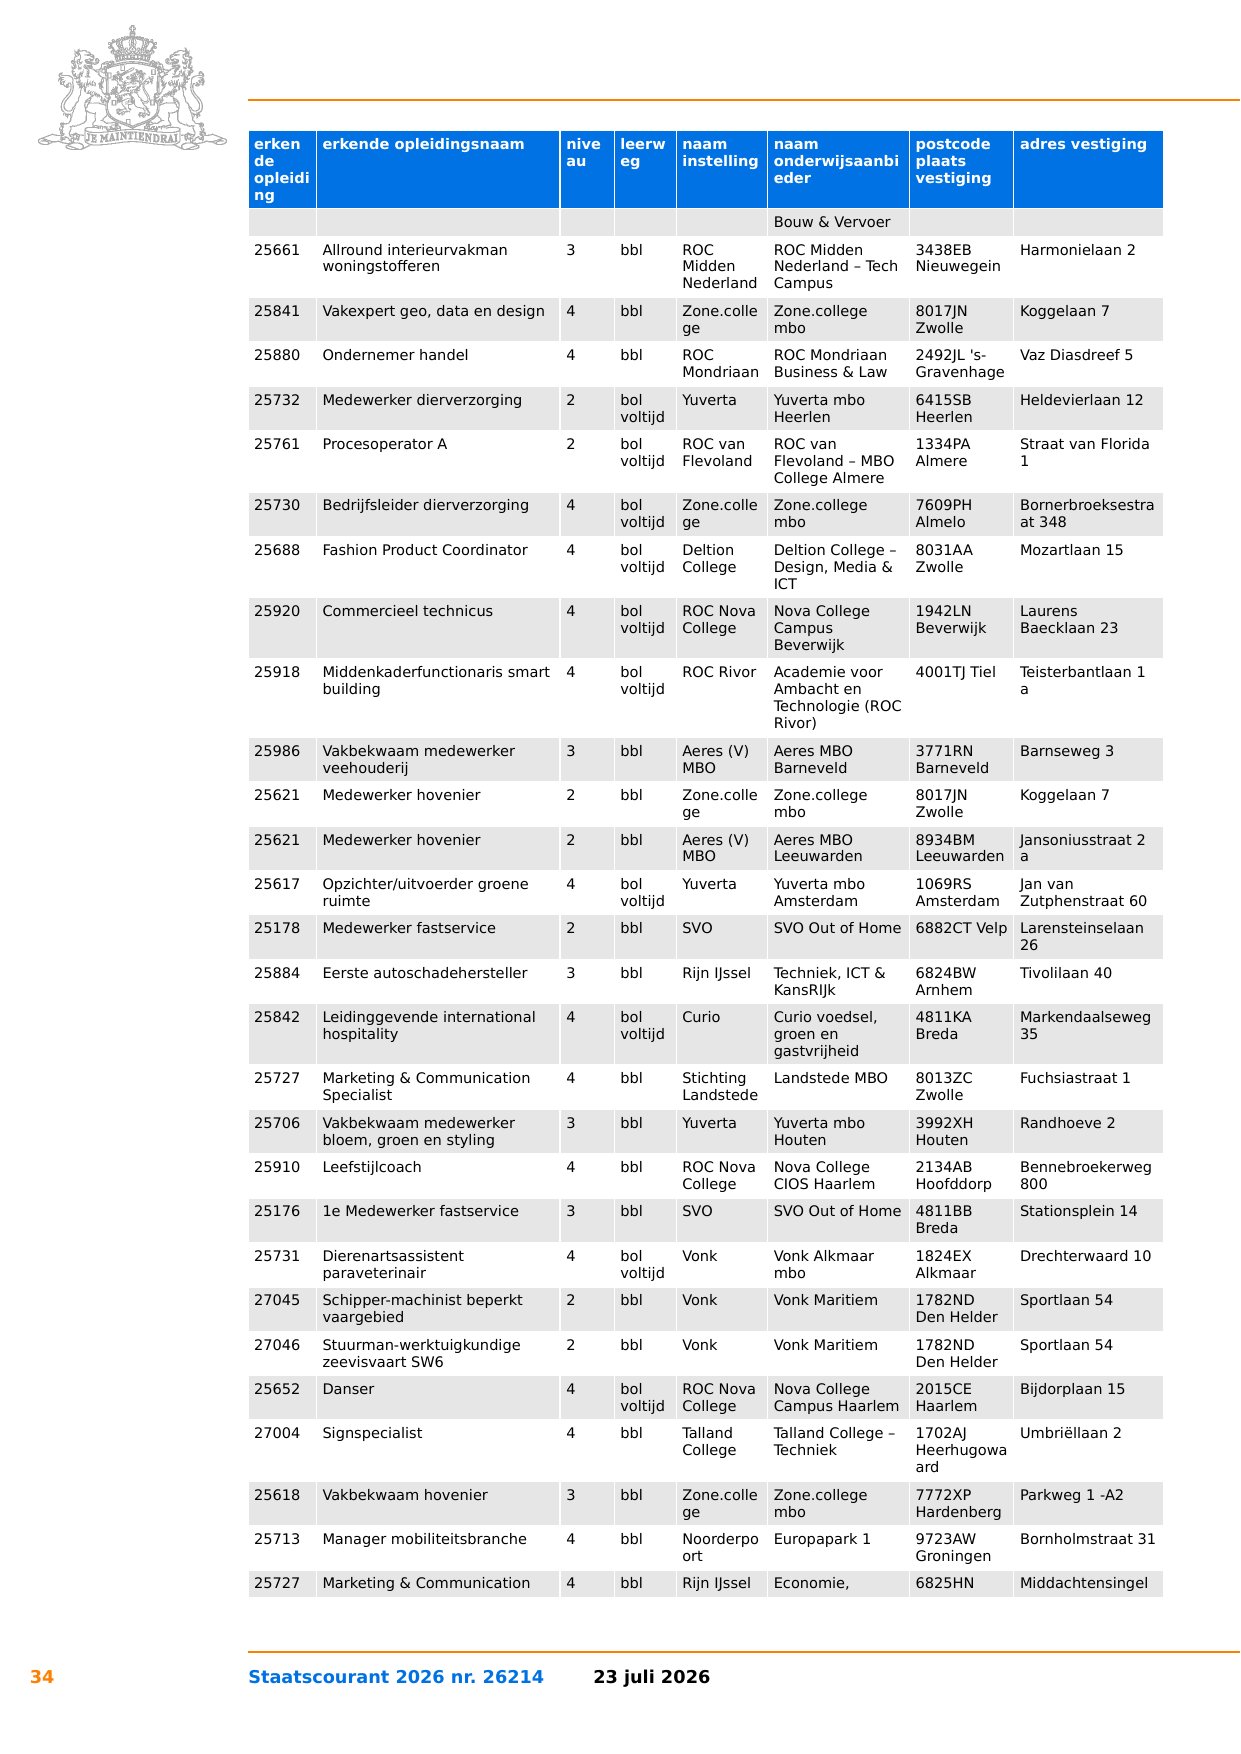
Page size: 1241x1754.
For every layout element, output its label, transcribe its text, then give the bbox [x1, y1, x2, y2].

table_cell bbl [615, 1482, 676, 1525]
table_cell bol voltijd [615, 387, 676, 430]
table_cell Marketing & Communication [317, 1571, 559, 1597]
table_cell Talland College [677, 1421, 767, 1481]
table_cell Eerste autoschadehersteller [317, 960, 559, 1003]
table_cell 25652 [249, 1376, 316, 1419]
table_cell ROC van Flevoland [677, 431, 767, 491]
table_cell Mozartlaan 15 [1014, 537, 1163, 597]
table_cell Talland College – Techniek [768, 1421, 909, 1481]
table_cell 4 [561, 660, 614, 737]
table_cell 8934BM Leeuwarden [910, 827, 1013, 870]
table_cell 25910 [249, 1154, 316, 1198]
table_cell Procesoperator A [317, 431, 559, 491]
table_cell Middenkaderfunctionaris smart building [317, 660, 559, 737]
table_cell Manager mobiliteitsbranche [317, 1526, 559, 1569]
table_cell 2 [561, 827, 614, 870]
table_cell 1069RS Amsterdam [910, 871, 1013, 914]
table_cell Ondernemer handel [317, 343, 559, 386]
table_cell bbl [615, 960, 676, 1003]
table_header adres vestiging [1014, 131, 1163, 208]
table_cell Vakexpert geo, data en design [317, 298, 559, 341]
table_header naam instelling [677, 131, 767, 208]
table_cell 2 [561, 431, 614, 491]
table_cell Vonk [677, 1288, 767, 1331]
table_cell Tivolilaan 40 [1014, 960, 1163, 1003]
table_cell Teisterbantlaan 1 a [1014, 660, 1163, 737]
table_cell Vonk [677, 1243, 767, 1286]
table_cell Bornerbroeksestraat 348 [1014, 493, 1163, 536]
table_cell 4001TJ Tiel [910, 660, 1013, 737]
table_cell Larensteinselaan 26 [1014, 915, 1163, 959]
table_cell SVO Out of Home [768, 1199, 909, 1242]
table_cell Koggelaan 7 [1014, 782, 1163, 826]
table_cell 27045 [249, 1288, 316, 1331]
table_cell Stichting Landstede [677, 1066, 767, 1109]
table_cell Deltion College – Design, Media & ICT [768, 537, 909, 597]
table_cell 4 [561, 1004, 614, 1064]
table_cell Techniek, ICT & KansRIJk [768, 960, 909, 1003]
table_header postcode plaats vestiging [910, 131, 1013, 208]
table_cell Vonk Maritiem [768, 1288, 909, 1331]
table_cell Schipper-machinist beperkt vaargebied [317, 1288, 559, 1331]
table_cell Yuverta mbo Heerlen [768, 387, 909, 430]
table_cell Vonk [677, 1332, 767, 1375]
table_cell Nova College Campus Haarlem [768, 1376, 909, 1419]
table_cell 2134AB Hoofddorp [910, 1154, 1013, 1198]
table_cell bbl [615, 1066, 676, 1109]
table_cell [910, 209, 1013, 236]
table_cell 25661 [249, 237, 316, 297]
table_cell Stuurman-werktuigkundige zeevisvaart SW6 [317, 1332, 559, 1375]
table_cell Barnseweg 3 [1014, 738, 1163, 781]
table_header naam onderwijsaanbieder [768, 131, 909, 208]
table_cell ROC Nova College [677, 598, 767, 658]
table_cell bol voltijd [615, 660, 676, 737]
table_cell 25621 [249, 782, 316, 826]
table_cell 6825HN [910, 1571, 1013, 1597]
table_cell Stationsplein 14 [1014, 1199, 1163, 1242]
table_cell 6415SB Heerlen [910, 387, 1013, 430]
table_cell Leefstijlcoach [317, 1154, 559, 1198]
table_cell Nova College CIOS Haarlem [768, 1154, 909, 1198]
table_cell 4811BB Breda [910, 1199, 1013, 1242]
table_cell 4 [561, 1571, 614, 1597]
table_cell ROC Rivor [677, 660, 767, 737]
table_cell Europapark 1 [768, 1526, 909, 1569]
table_cell 2 [561, 387, 614, 430]
picture [38, 25, 227, 150]
table_cell bbl [615, 1154, 676, 1198]
table_cell [249, 209, 316, 236]
table_cell bol voltijd [615, 871, 676, 914]
table_cell 1782ND Den Helder [910, 1332, 1013, 1375]
table_cell Randhoeve 2 [1014, 1110, 1163, 1153]
table_cell 25617 [249, 871, 316, 914]
table_cell 8017JN Zwolle [910, 782, 1013, 826]
table_cell Sportlaan 54 [1014, 1332, 1163, 1375]
table_cell Fashion Product Coordinator [317, 537, 559, 597]
table_cell 25841 [249, 298, 316, 341]
table_cell 25727 [249, 1066, 316, 1109]
table_cell bbl [615, 1199, 676, 1242]
table_cell Vonk Maritiem [768, 1332, 909, 1375]
table_cell 25986 [249, 738, 316, 781]
table_cell bol voltijd [615, 493, 676, 536]
table_cell 7609PH Almelo [910, 493, 1013, 536]
table_cell SVO [677, 915, 767, 959]
table_cell bbl [615, 298, 676, 341]
table_cell bbl [615, 782, 676, 826]
table_cell 2015CE Haarlem [910, 1376, 1013, 1419]
table_cell Danser [317, 1376, 559, 1419]
table_cell 8017JN Zwolle [910, 298, 1013, 341]
table_cell [677, 209, 767, 236]
table_cell Vakbekwaam hovenier [317, 1482, 559, 1525]
table_cell 4 [561, 598, 614, 658]
table_cell Jansoniusstraat 2 a [1014, 827, 1163, 870]
table_cell Leidinggevende international hospitality [317, 1004, 559, 1064]
table_cell Medewerker fastservice [317, 915, 559, 959]
table_cell Curio voedsel, groen en gastvrijheid [768, 1004, 909, 1064]
table_cell bbl [615, 1421, 676, 1481]
table_cell Deltion College [677, 537, 767, 597]
table_cell bbl [615, 237, 676, 297]
table_cell 1702AJ Heerhugowaard [910, 1421, 1013, 1481]
table_cell Bornholmstraat 31 [1014, 1526, 1163, 1569]
table_header erkende opleidingsnaam [317, 131, 559, 208]
table_cell ROC Mondriaan Business & Law [768, 343, 909, 386]
table_cell 4811KA Breda [910, 1004, 1013, 1064]
table_cell bbl [615, 1288, 676, 1331]
table_cell Yuverta mbo Amsterdam [768, 871, 909, 914]
table_cell 25727 [249, 1571, 316, 1597]
table_cell 6824BW Arnhem [910, 960, 1013, 1003]
table_cell 2 [561, 1332, 614, 1375]
table_cell 4 [561, 1376, 614, 1419]
table_cell Yuverta mbo Houten [768, 1110, 909, 1153]
table_cell 6882CT Velp [910, 915, 1013, 959]
table_cell Harmonielaan 2 [1014, 237, 1163, 297]
table_cell 25920 [249, 598, 316, 658]
table_cell Bijdorplaan 15 [1014, 1376, 1163, 1419]
table_cell Aeres (V) MBO [677, 827, 767, 870]
table_cell Middachtensingel [1014, 1571, 1163, 1597]
table_cell 25178 [249, 915, 316, 959]
table_cell 3992XH Houten [910, 1110, 1013, 1153]
table_cell Jan van Zutphenstraat 60 [1014, 871, 1163, 914]
table_cell Rijn IJssel [677, 960, 767, 1003]
table_cell Academie voor Ambacht en Technologie (ROC Rivor) [768, 660, 909, 737]
table_cell bol voltijd [615, 1004, 676, 1064]
table_cell 25918 [249, 660, 316, 737]
table_cell 4 [561, 343, 614, 386]
table_cell Curio [677, 1004, 767, 1064]
table_cell Medewerker hovenier [317, 782, 559, 826]
table_cell Commercieel technicus [317, 598, 559, 658]
table_cell 3 [561, 738, 614, 781]
table_cell Rijn IJssel [677, 1571, 767, 1597]
table_cell Medewerker dierverzorging [317, 387, 559, 430]
table_cell 25730 [249, 493, 316, 536]
table_cell Zone.college mbo [768, 1482, 909, 1525]
table_cell ROC van Flevoland – MBO College Almere [768, 431, 909, 491]
table_cell bbl [615, 1332, 676, 1375]
table_cell Koggelaan 7 [1014, 298, 1163, 341]
table_cell ROC Midden Nederland [677, 237, 767, 297]
table_cell Zone.college mbo [768, 298, 909, 341]
table_cell Yuverta [677, 387, 767, 430]
table_cell bbl [615, 343, 676, 386]
table_cell 25732 [249, 387, 316, 430]
table_cell bol voltijd [615, 431, 676, 491]
table_cell bbl [615, 827, 676, 870]
table_cell Zone.college [677, 493, 767, 536]
table_cell 4 [561, 871, 614, 914]
table_cell ROC Nova College [677, 1154, 767, 1198]
table_cell SVO Out of Home [768, 915, 909, 959]
table_cell Bennebroekerweg 800 [1014, 1154, 1163, 1198]
table_cell 1334PA Almere [910, 431, 1013, 491]
table_cell 1942LN Beverwijk [910, 598, 1013, 658]
table_cell Zone.college mbo [768, 782, 909, 826]
table_cell bbl [615, 1110, 676, 1153]
table_cell Dierenartsassistent paraveterinair [317, 1243, 559, 1286]
table_cell 3438EB Nieuwegein [910, 237, 1013, 297]
table_cell Yuverta [677, 871, 767, 914]
table_cell Zone.college [677, 1482, 767, 1525]
table_cell 4 [561, 493, 614, 536]
table_cell 3 [561, 1110, 614, 1153]
table_cell 25176 [249, 1199, 316, 1242]
table_cell 9723AW Groningen [910, 1526, 1013, 1569]
table_cell Heldevierlaan 12 [1014, 387, 1163, 430]
table_cell 2 [561, 915, 614, 959]
table_cell Signspecialist [317, 1421, 559, 1481]
table_cell 4 [561, 1421, 614, 1481]
table_cell Vaz Diasdreef 5 [1014, 343, 1163, 386]
table_cell bbl [615, 1526, 676, 1569]
table_cell [1014, 209, 1163, 236]
table_cell 25706 [249, 1110, 316, 1153]
table_cell 27004 [249, 1421, 316, 1481]
table_cell 25880 [249, 343, 316, 386]
table_cell 3 [561, 1199, 614, 1242]
table_cell 25621 [249, 827, 316, 870]
table_header leerweg [615, 131, 676, 208]
table_cell 8013ZC Zwolle [910, 1066, 1013, 1109]
table_cell Zone.college [677, 298, 767, 341]
table_cell ROC Nova College [677, 1376, 767, 1419]
table_cell 3 [561, 960, 614, 1003]
table_cell ROC Mondriaan [677, 343, 767, 386]
table_cell 4 [561, 1154, 614, 1198]
table_cell bol voltijd [615, 1376, 676, 1419]
table_cell ROC Midden Nederland – Tech Campus [768, 237, 909, 297]
table_cell 25688 [249, 537, 316, 597]
table_cell SVO [677, 1199, 767, 1242]
table_cell 27046 [249, 1332, 316, 1375]
table_cell Marketing & Communication Specialist [317, 1066, 559, 1109]
table_cell Nova College Campus Beverwijk [768, 598, 909, 658]
table_cell [561, 209, 614, 236]
table_cell Parkweg 1 -A2 [1014, 1482, 1163, 1525]
table_cell Bouw & Vervoer [768, 209, 909, 236]
table_cell Bedrijfsleider dierverzorging [317, 493, 559, 536]
table_cell [317, 209, 559, 236]
table_cell Landstede MBO [768, 1066, 909, 1109]
table_header niveau [561, 131, 614, 208]
table_cell 8031AA Zwolle [910, 537, 1013, 597]
table_cell 4 [561, 298, 614, 341]
table_cell 4 [561, 1243, 614, 1286]
table_cell [615, 209, 676, 236]
table_cell 3 [561, 1482, 614, 1525]
table_cell Yuverta [677, 1110, 767, 1153]
table_cell 1782ND Den Helder [910, 1288, 1013, 1331]
table_cell 1e Medewerker fastservice [317, 1199, 559, 1242]
table_cell 25761 [249, 431, 316, 491]
table_cell Zone.college mbo [768, 493, 909, 536]
table_cell Vakbekwaam medewerker bloem, groen en styling [317, 1110, 559, 1153]
table_cell Straat van Florida 1 [1014, 431, 1163, 491]
table_cell Vonk Alkmaar mbo [768, 1243, 909, 1286]
table_cell bol voltijd [615, 537, 676, 597]
table_cell 25731 [249, 1243, 316, 1286]
table_cell bol voltijd [615, 598, 676, 658]
table_cell Zone.college [677, 782, 767, 826]
table_cell 25842 [249, 1004, 316, 1064]
table_cell Allround interieurvakman woningstofferen [317, 237, 559, 297]
table_cell 4 [561, 1066, 614, 1109]
table_cell Economie, [768, 1571, 909, 1597]
table_cell Fuchsiastraat 1 [1014, 1066, 1163, 1109]
table_cell 2 [561, 1288, 614, 1331]
table_cell Opzichter/uitvoerder groene ruimte [317, 871, 559, 914]
table_cell 2 [561, 782, 614, 826]
table_cell 25713 [249, 1526, 316, 1569]
table_cell bol voltijd [615, 1243, 676, 1286]
table_cell Medewerker hovenier [317, 827, 559, 870]
table_cell 2492JL 's-Gravenhage [910, 343, 1013, 386]
table_cell Aeres (V) MBO [677, 738, 767, 781]
table_cell Laurens Baecklaan 23 [1014, 598, 1163, 658]
table_cell Sportlaan 54 [1014, 1288, 1163, 1331]
table_cell 25884 [249, 960, 316, 1003]
table_cell bbl [615, 915, 676, 959]
table_header erkende opleiding [249, 131, 316, 208]
table_cell Markendaalseweg 35 [1014, 1004, 1163, 1064]
table_cell 4 [561, 537, 614, 597]
table_cell 4 [561, 1526, 614, 1569]
table_cell 7772XP Hardenberg [910, 1482, 1013, 1525]
table_cell Vakbekwaam medewerker veehouderij [317, 738, 559, 781]
table_cell 3 [561, 237, 614, 297]
table_cell 1824EX Alkmaar [910, 1243, 1013, 1286]
table_cell bbl [615, 738, 676, 781]
table_cell Drechterwaard 10 [1014, 1243, 1163, 1286]
table_cell Noorderpoort [677, 1526, 767, 1569]
table_cell Aeres MBO Leeuwarden [768, 827, 909, 870]
table_cell Aeres MBO Barneveld [768, 738, 909, 781]
table_cell Umbriëllaan 2 [1014, 1421, 1163, 1481]
table_cell bbl [615, 1571, 676, 1597]
table_cell 3771RN Barneveld [910, 738, 1013, 781]
table_cell 25618 [249, 1482, 316, 1525]
